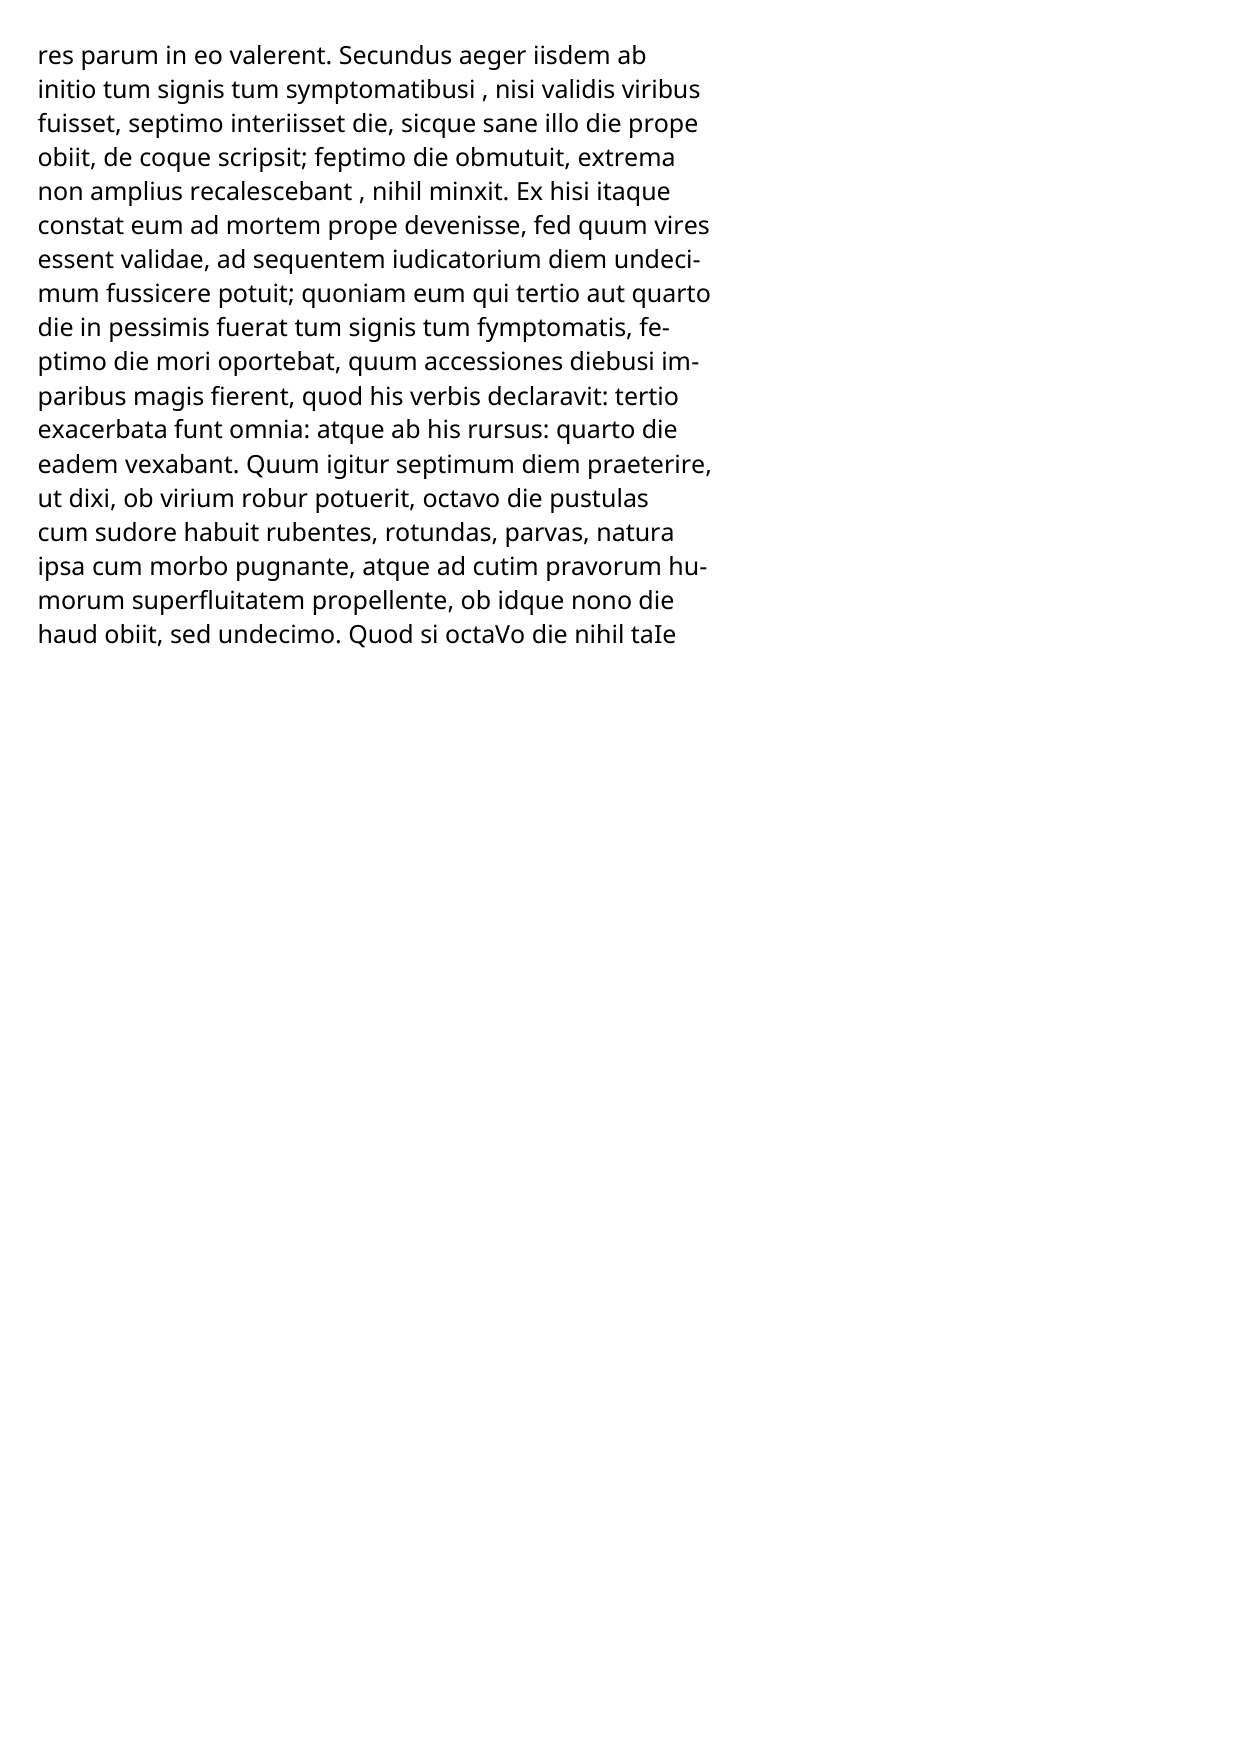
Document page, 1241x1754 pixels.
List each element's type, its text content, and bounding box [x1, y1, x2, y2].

text res parum in eo valerent. Secundus aeger iisdem ab initio tum signis tum symptomatibusi , nisi validis viribus fuisset, septimo interiisset die, sicque sane illo die prope obiit, de coque scripsit; feptimo die obmutuit, extrema non amplius recalescebant , nihil minxit. Ex hisi itaque constat eum ad mortem prope devenisse, fed quum vires essent validae, ad sequentem iudicatorium diem undeci- mum fussicere potuit; quoniam eum qui tertio aut quarto die in pessimis fuerat tum signis tum fymptomatis, fe- ptimo die mori oportebat, quum accessiones diebusi im- paribus magis fierent, quod his verbis declaravit: tertio exacerbata funt omnia: atque ab his rursus: quarto die eadem vexabant. Quum igitur septimum diem praeterire, ut dixi, ob virium robur potuerit, octavo die pustulas cum sudore habuit rubentes, rotundas, parvas, natura ipsa cum morbo pugnante, atque ad cutim pravorum hu- morum superfluitatem propellente, ob idque nono die haud obiit, sed undecimo. Quod si octaVo die nihil taIe [37, 37, 1203, 651]
